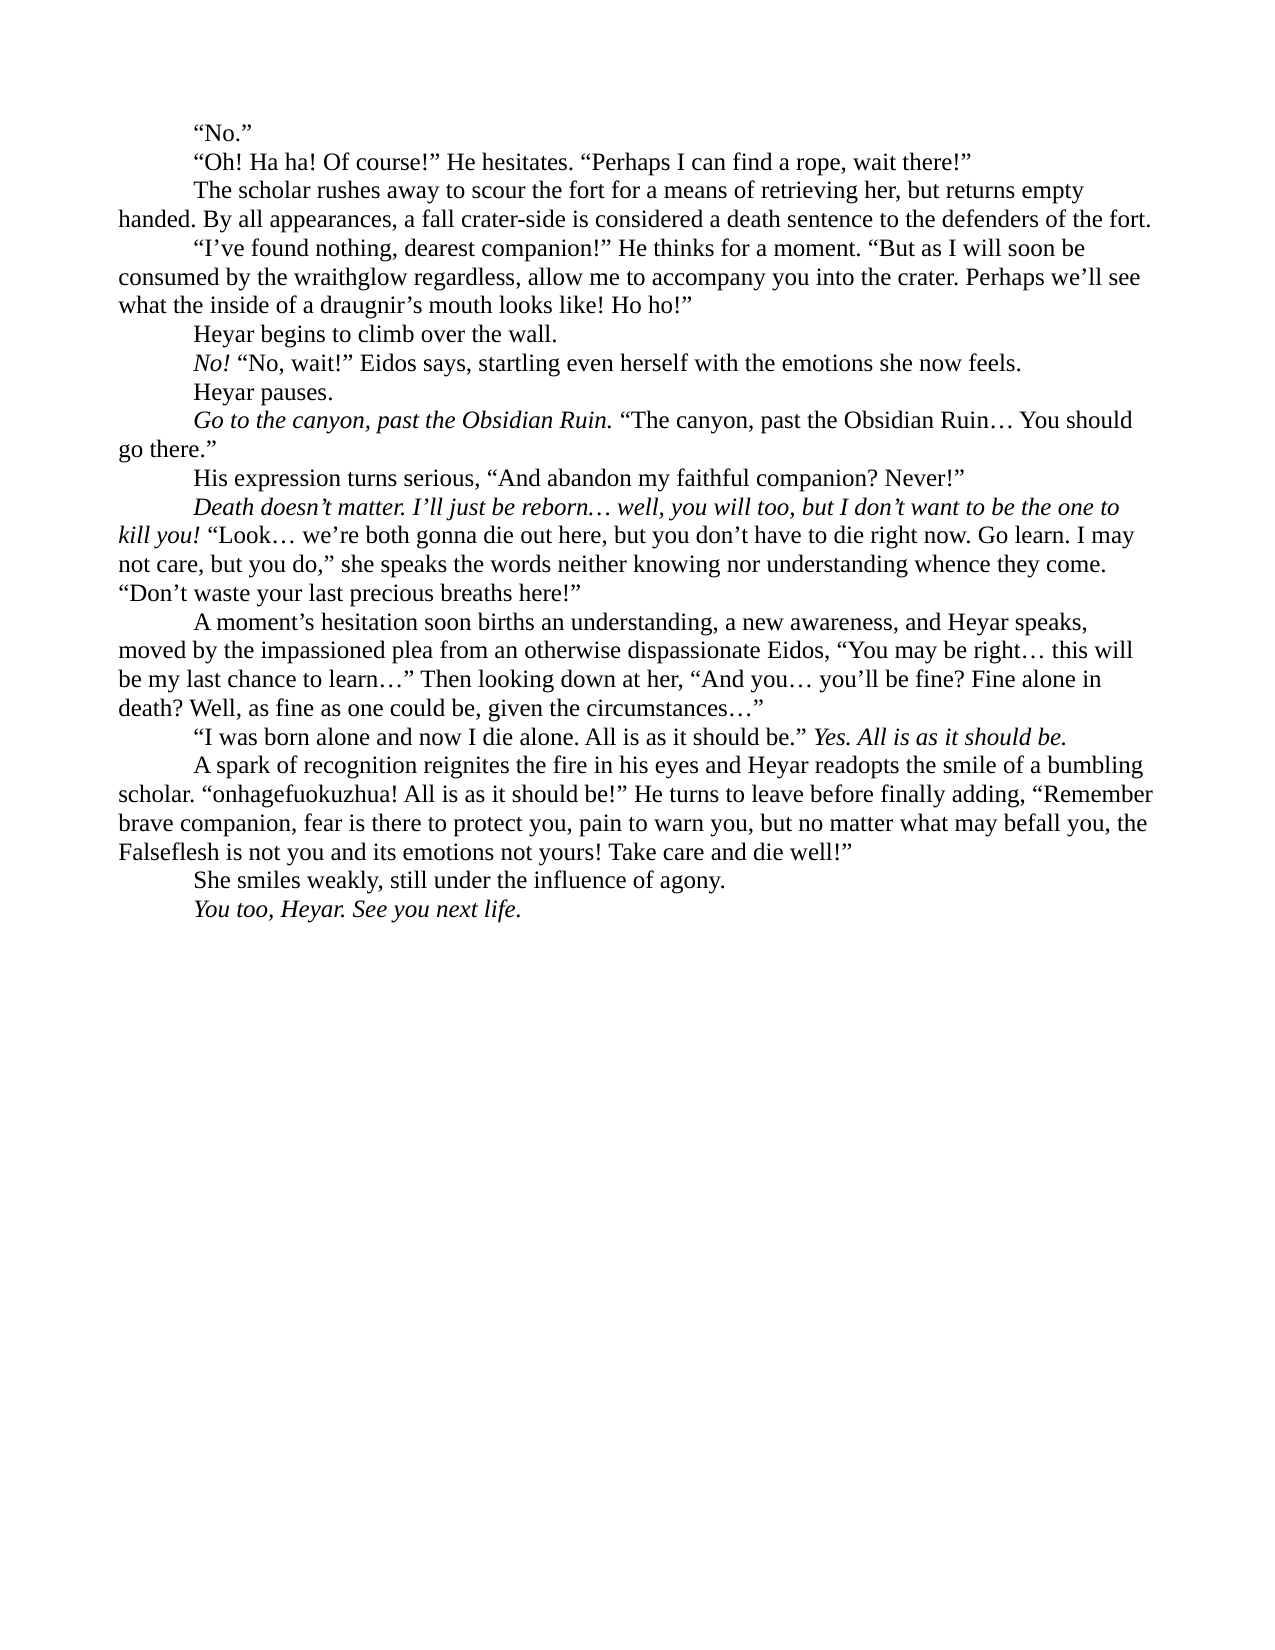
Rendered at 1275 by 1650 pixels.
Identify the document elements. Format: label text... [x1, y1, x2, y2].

text The scholar rushes away to scour the fort for a means of retrieving her, but returns empty handed. By all appearances, a fall crater-side is considered a death sentence to the defenders of the fort. [118, 176, 1157, 233]
text His expression turns serious, “And abandon my faithful companion? Never!” [118, 463, 1157, 492]
text She smiles weakly, still under the influence of agony. [118, 866, 1157, 894]
text “I’ve found nothing, dearest companion!” He thinks for a moment. “But as I will soon be consumed by the wraithglow regardless, allow me to accompany you into the crater. Perhaps we’ll see what the inside of a draugnir’s mouth looks like! Ho ho!” [118, 233, 1157, 319]
text Go to the canyon, past the Obsidian Ruin. “The canyon, past the Obsidian Ruin… You should go there.” [118, 406, 1157, 463]
text Heyar pauses. [118, 377, 1157, 406]
text A moment’s hesitation soon births an understanding, a new awareness, and Heyar speaks, moved by the impassioned plea from an otherwise dispassionate Eidos, “You may be right… this will be my last chance to learn…” Then looking down at her, “And you… you’ll be fine? Fine alone in death? Well, as fine as one could be, given the circumstances…” [118, 607, 1157, 722]
text A spark of recognition reignites the fire in his eyes and Heyar readopts the smile of a bumbling scholar. “onhagefuokuzhua! All is as it should be!” He turns to leave before finally adding, “Remember brave companion, fear is there to protect you, pain to warn you, but no matter what may befall you, the Falseflesh is not you and its emotions not yours! Take care and die well!” [118, 751, 1157, 866]
text Death doesn’t matter. I’ll just be reborn… well, you will too, but I don’t want to be the one to kill you! “Look… we’re both gonna die out here, but you don’t have to die right now. Go learn. I may not care, but you do,” she speaks the words neither knowing nor understanding whence they come. “Don’t waste your last precious breaths here!” [118, 492, 1157, 607]
text “I was born alone and now I die alone. All is as it should be.” Yes. All is as it should be. [118, 722, 1157, 751]
text “No.” [118, 118, 1157, 147]
text Heyar begins to climb over the wall. [118, 319, 1157, 348]
text You too, Heyar. See you next life. [118, 894, 1157, 923]
text “Oh! Ha ha! Of course!” He hesitates. “Perhaps I can find a rope, wait there!” [118, 147, 1157, 176]
text No! “No, wait!” Eidos says, startling even herself with the emotions she now feels. [118, 348, 1157, 377]
